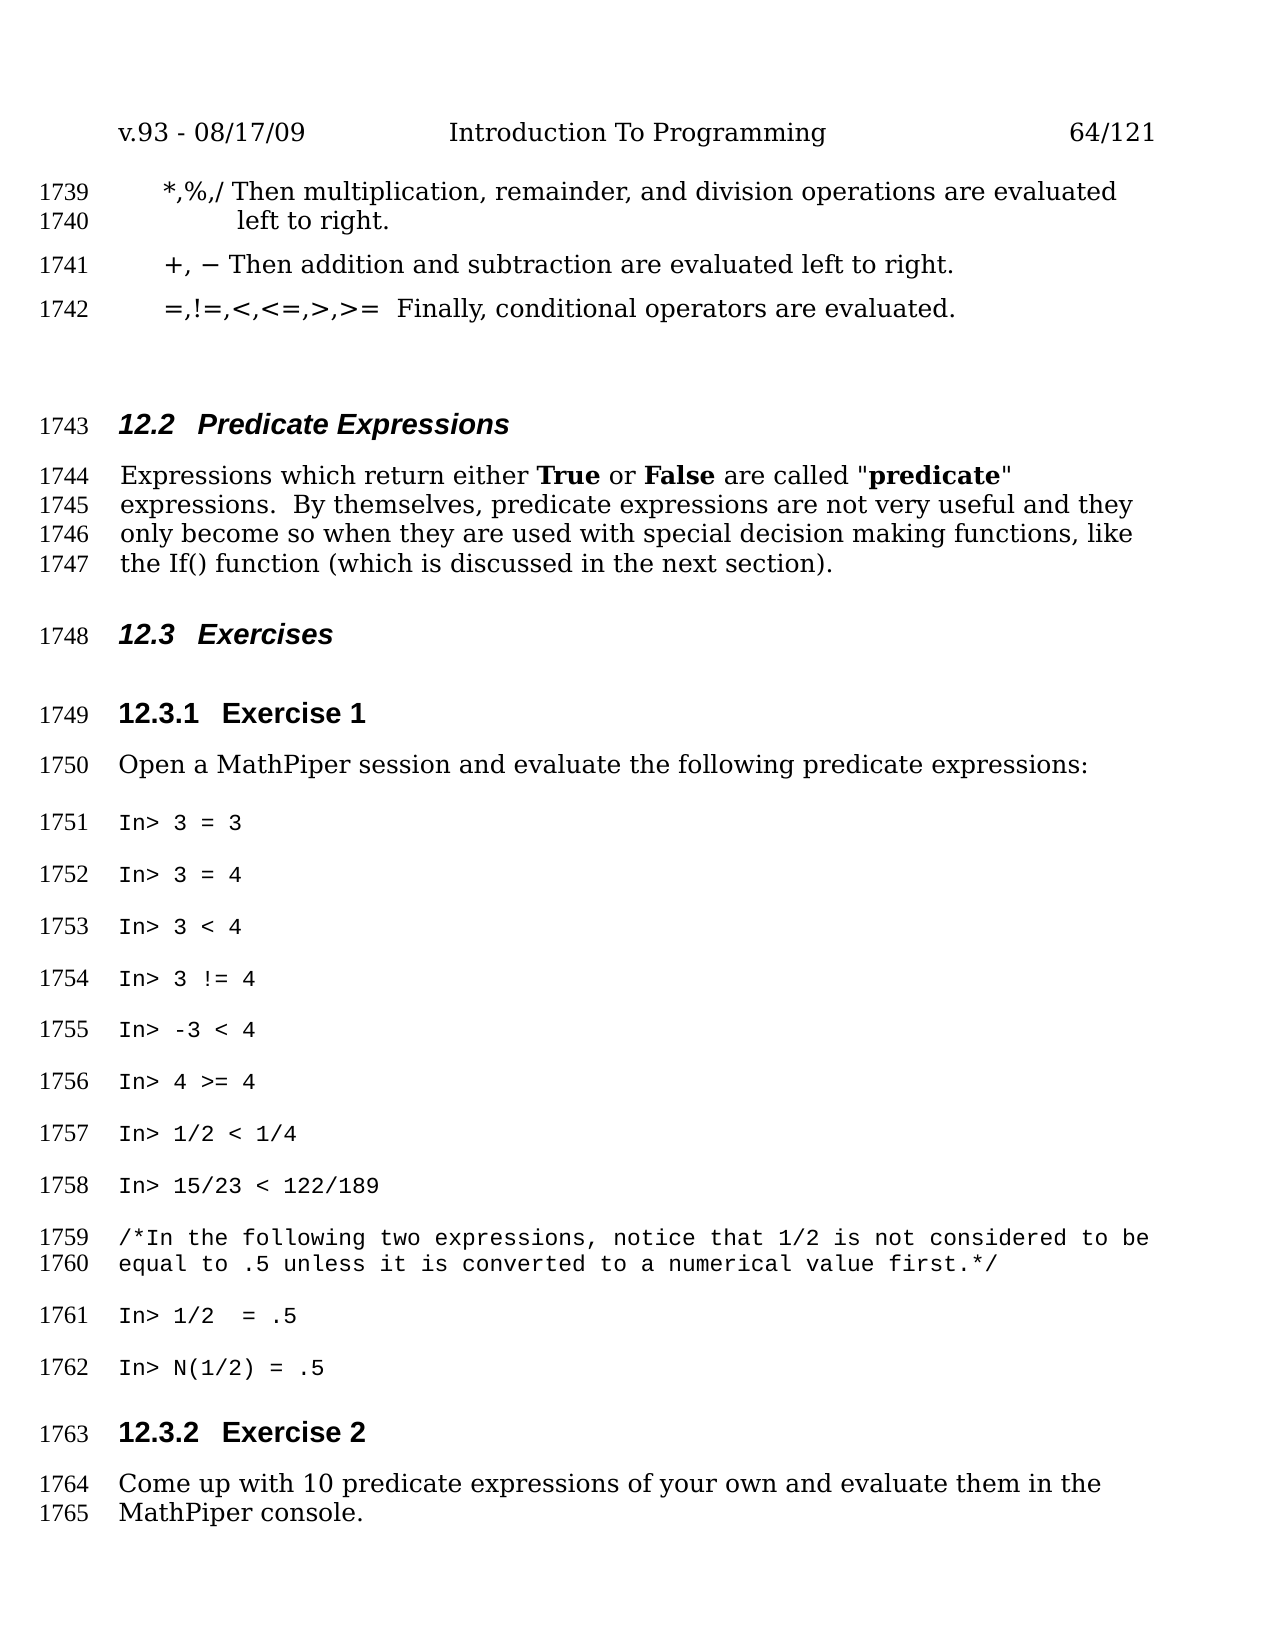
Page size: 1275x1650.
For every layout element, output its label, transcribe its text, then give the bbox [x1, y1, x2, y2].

text *,%,/ Then multiplication, remainder, and division operations are evaluated left to right. [163, 177, 1157, 235]
text Come up with 10 predicate expressions of your own and evaluate them in the MathPiper console. [118, 1469, 1157, 1528]
subtitle Exercises [118, 617, 1157, 651]
text In> 3 < 4 [118, 915, 1157, 941]
text In> N(1/2) = .5 [118, 1356, 1157, 1382]
text Expressions which return either True or False are called "predicate" expressions. By themselves, predicate expressions are not very useful and they only become so when they are used with special decision making functions, like the If() function (which is discussed in the next section). [120, 461, 1157, 578]
text In> 3 = 3 [118, 811, 1157, 837]
text /*In the following two expressions, notice that 1/2 is not considered to be equal to .5 unless it is converted to a numerical value first.*/ [118, 1226, 1157, 1278]
text In> 1/2 < 1/4 [118, 1122, 1157, 1148]
text In> 1/2 = .5 [118, 1304, 1157, 1330]
text In> 4 >= 4 [118, 1071, 1157, 1097]
subtitle Predicate Expressions [118, 407, 1157, 440]
subtitle Exercise 2 [118, 1415, 1157, 1448]
text In> 15/23 < 122/189 [118, 1174, 1157, 1200]
text In> -3 < 4 [118, 1019, 1157, 1045]
text In> 3 = 4 [118, 863, 1157, 889]
text +, − Then addition and subtraction are evaluated left to right. [163, 250, 1157, 279]
subtitle Exercise 1 [118, 696, 1157, 729]
text In> 3 != 4 [118, 967, 1157, 993]
text =,!=,<,<=,>,>= Finally, conditional operators are evaluated. [163, 294, 1157, 323]
text Open a MathPiper session and evaluate the following predicate expressions: [118, 750, 1157, 779]
